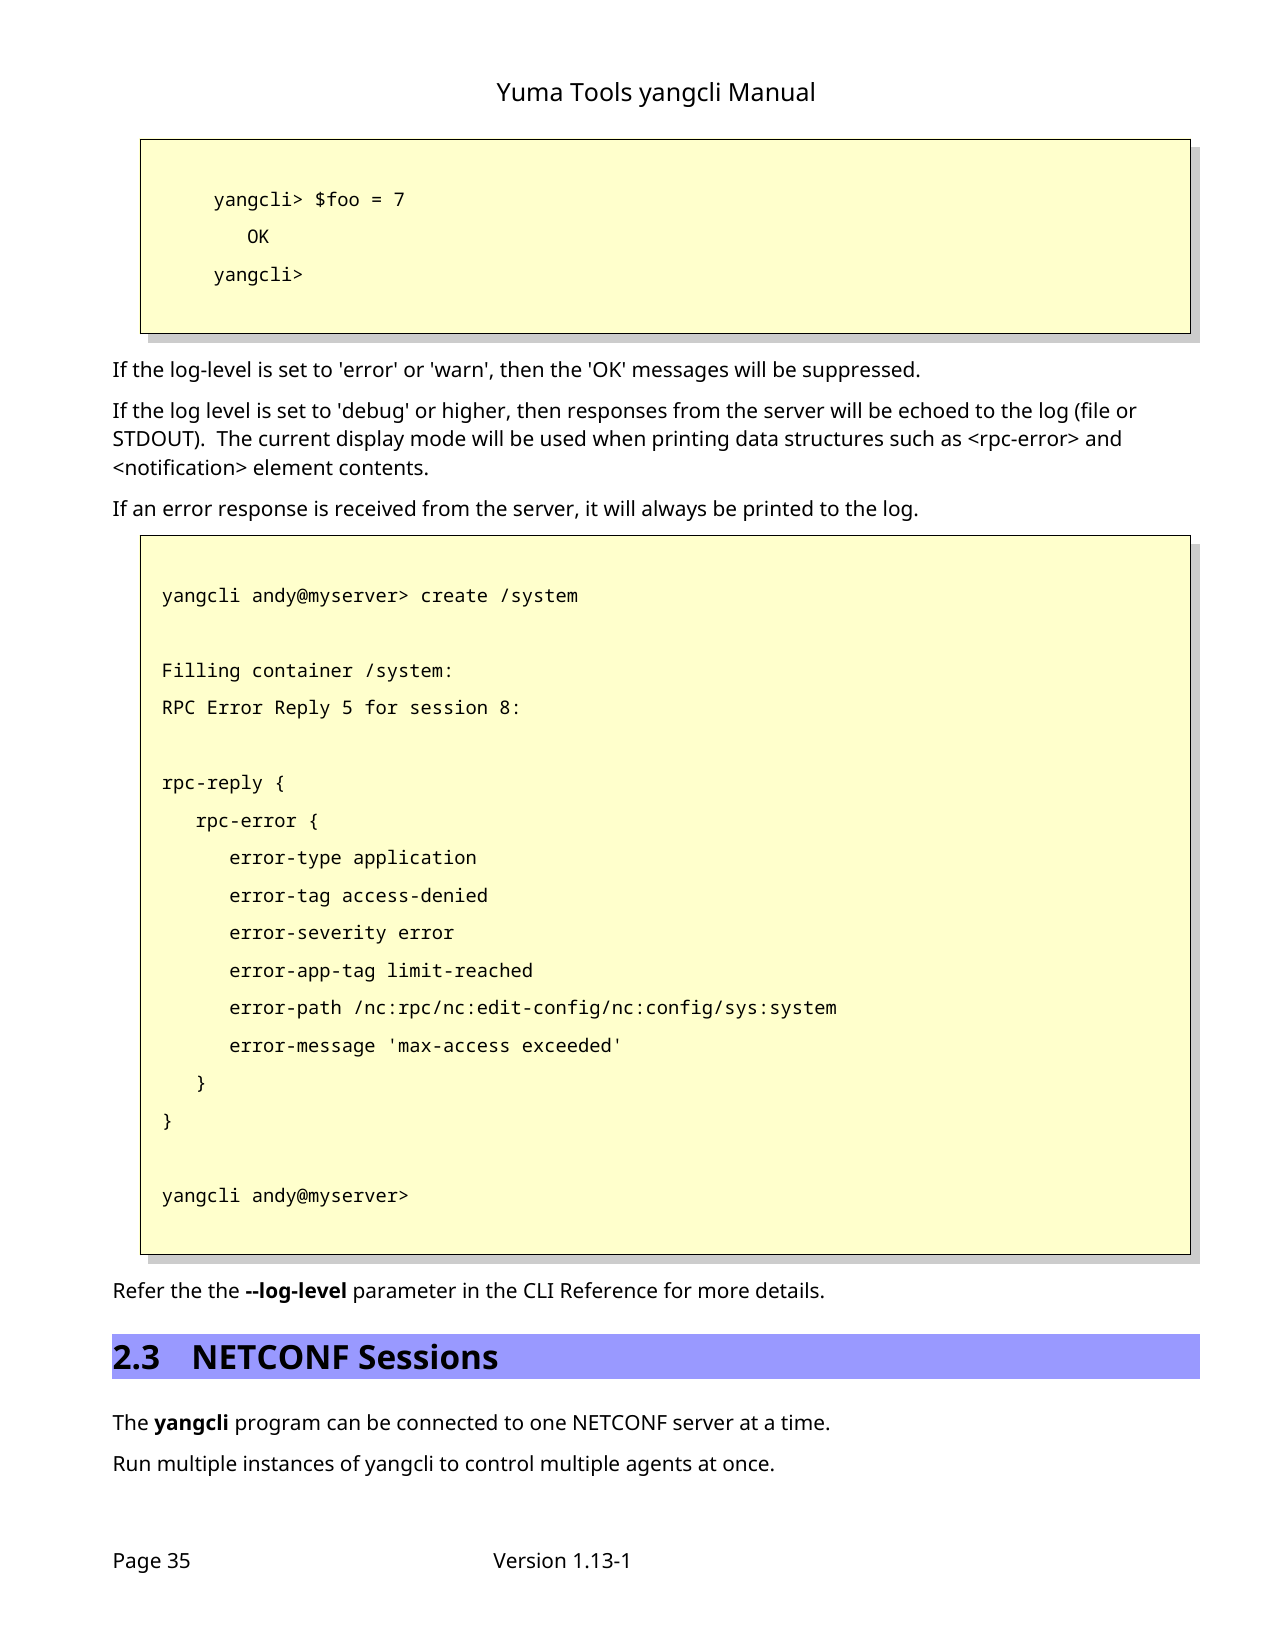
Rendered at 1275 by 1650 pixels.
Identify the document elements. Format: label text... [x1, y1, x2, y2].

text RPC Error Reply 5 for session 8: [141, 685, 1190, 720]
text OK [141, 213, 1190, 249]
text If the log-level is set to 'error' or 'warn', then the 'OK' messages will be suppressed. [112, 355, 1200, 383]
text The yangcli program can be connected to one NETCONF server at a time. [112, 1408, 1200, 1437]
text error-severity error [141, 910, 1190, 945]
text error-message 'max-access exceeded' [141, 1022, 1190, 1058]
text yangcli andy@myserver> [141, 1172, 1190, 1208]
text error-type application [141, 835, 1190, 870]
text error-app-tag limit-reached [141, 947, 1190, 983]
text rpc-reply { [141, 760, 1190, 795]
text If the log level is set to 'debug' or higher, then responses from the server will be echoed to the log (file or STDOUT). The current display mode will be used when printing data structures such as <rpc-error> and <notification> element contents. [112, 396, 1200, 481]
text Refer the the --log-level parameter in the CLI Reference for more details. [112, 1276, 1200, 1304]
text yangcli> $foo = 7 [141, 176, 1190, 212]
text error-path /nc:rpc/nc:edit-config/nc:config/sys:system [141, 985, 1190, 1020]
text yangcli andy@myserver> create /system [141, 572, 1190, 608]
text Filling container /system: [141, 647, 1190, 683]
subtitle NETCONF Sessions [112, 1334, 1200, 1379]
text } [141, 1060, 1190, 1095]
text rpc-error { [141, 797, 1190, 833]
text Run multiple instances of yangcli to control multiple agents at once. [112, 1449, 1200, 1478]
text error-tag access-denied [141, 872, 1190, 908]
text If an error response is received from the server, it will always be printed to the log. [112, 494, 1200, 522]
text } [141, 1097, 1190, 1133]
text yangcli> [141, 251, 1190, 287]
